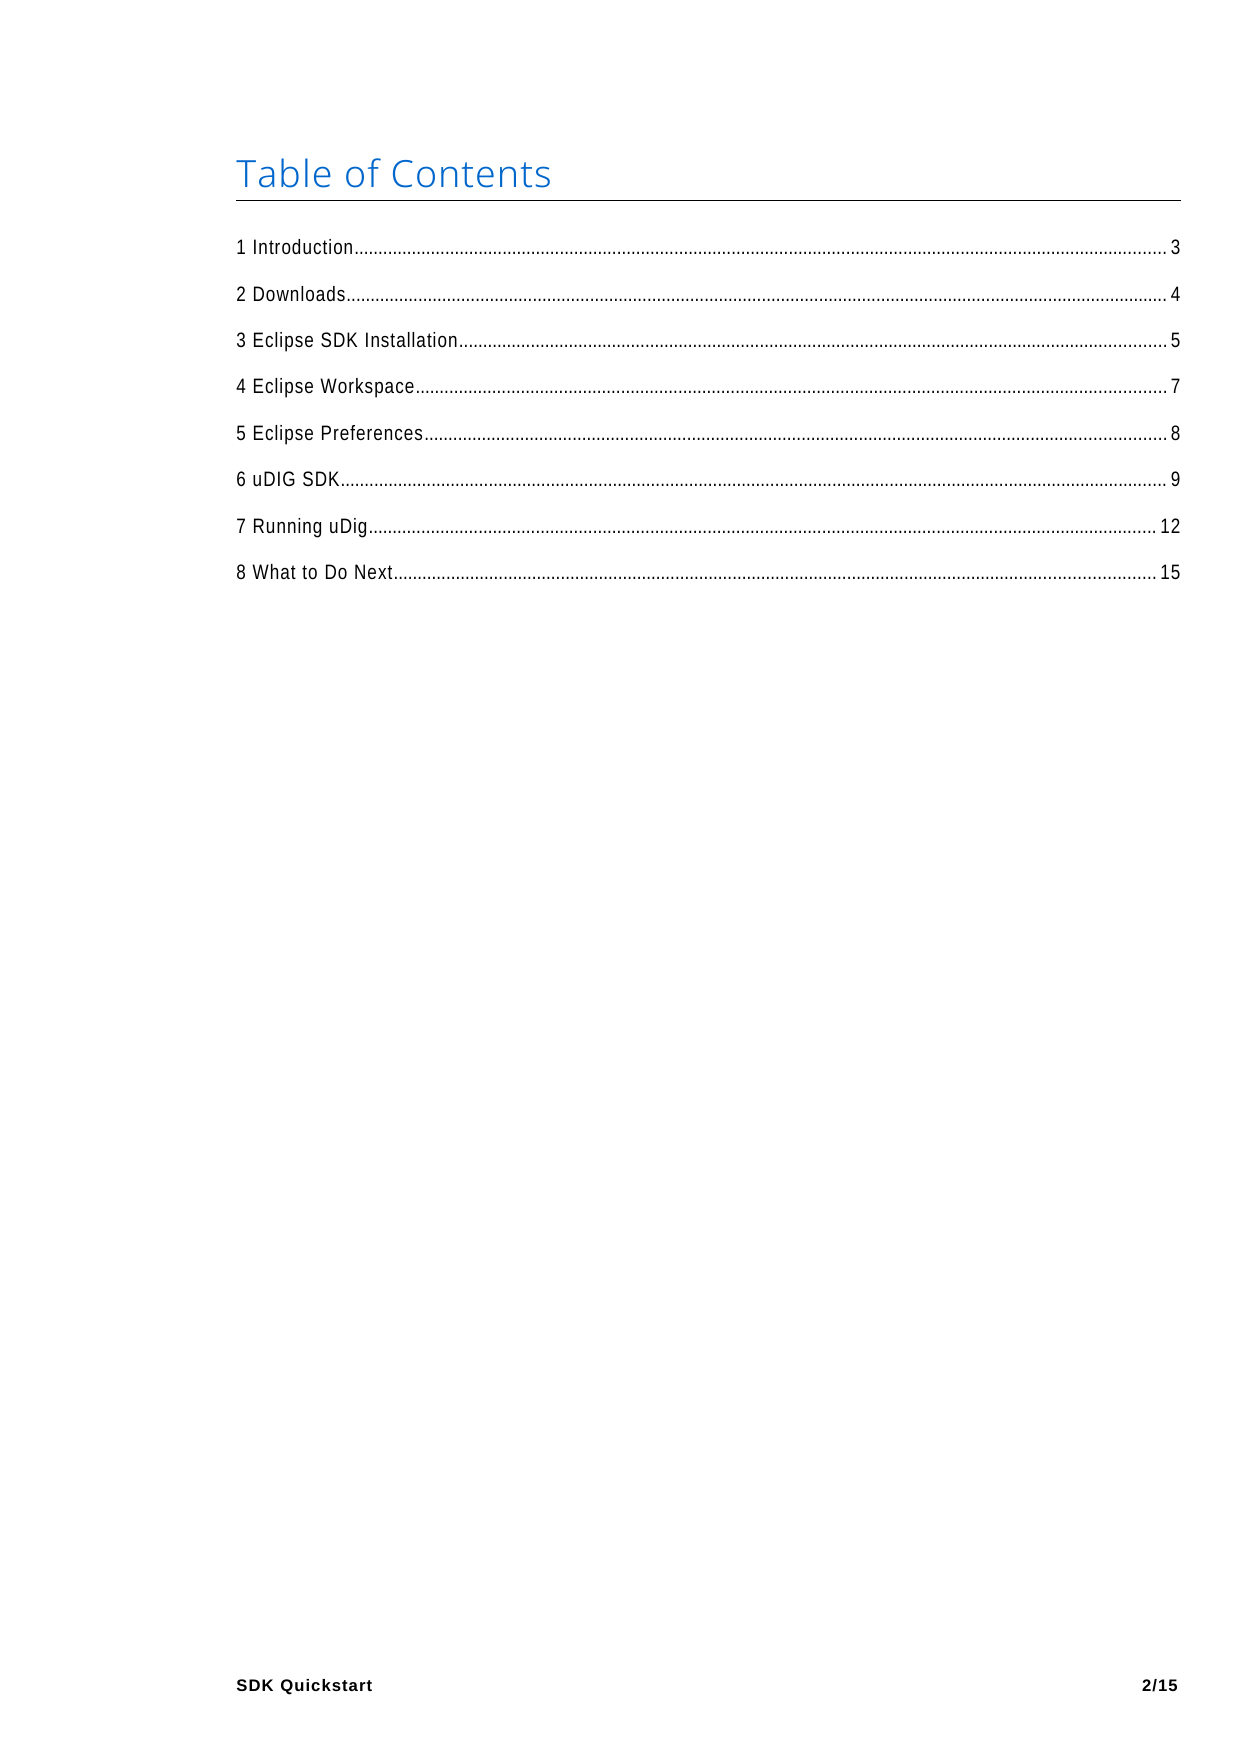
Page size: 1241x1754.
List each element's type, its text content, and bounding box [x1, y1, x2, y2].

text 5 Eclipse Preferences 8 [236, 421, 1181, 445]
text 2 Downloads 4 [236, 282, 1181, 306]
text 4 Eclipse Workspace 7 [236, 374, 1181, 398]
text 7 Running uDig 12 [236, 514, 1181, 538]
text 8 What to Do Next 15 [236, 560, 1181, 584]
text 1 Introduction 3 [236, 235, 1181, 259]
text 6 uDIG SDK 9 [236, 467, 1181, 491]
text 3 Eclipse SDK Installation 5 [236, 328, 1181, 352]
title Table of Contents [236, 147, 1181, 200]
